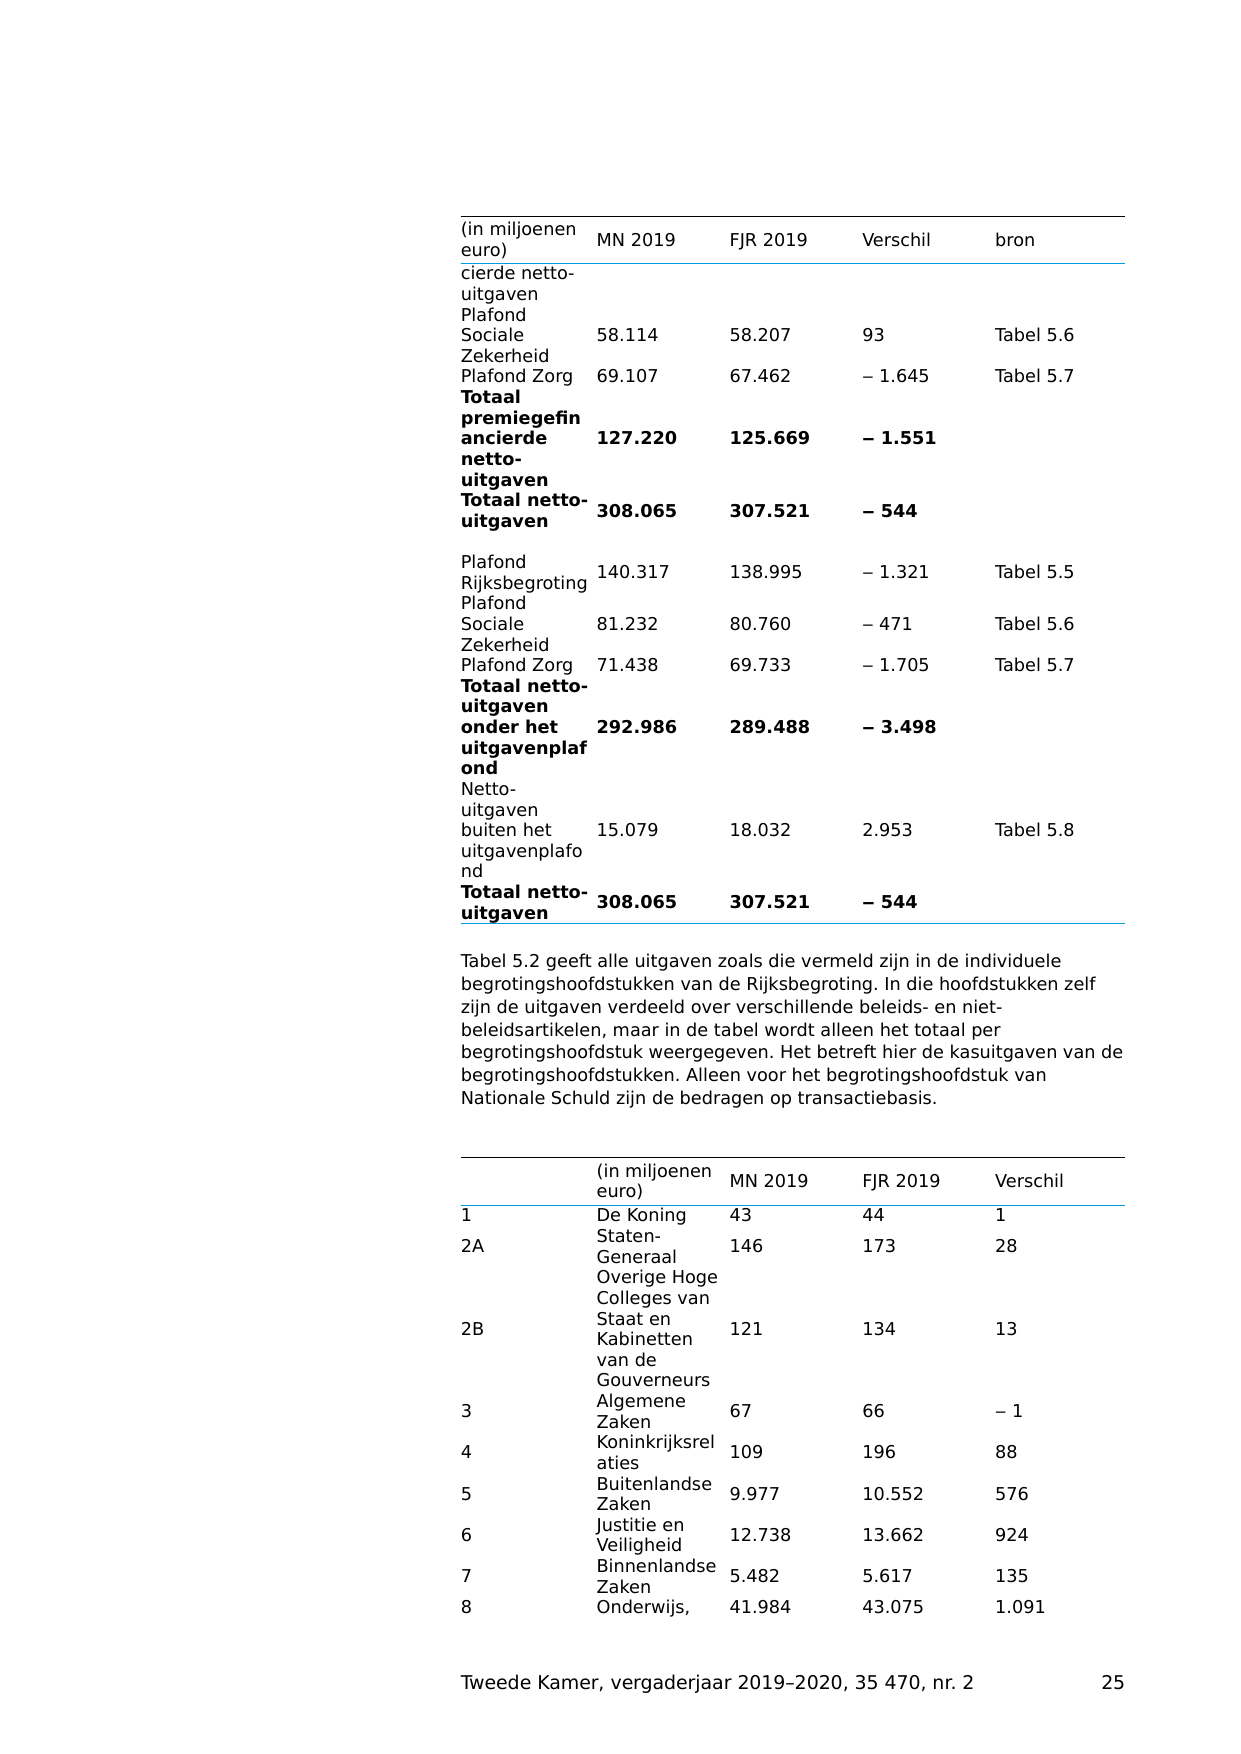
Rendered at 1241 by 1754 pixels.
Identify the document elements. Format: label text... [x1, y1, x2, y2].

table_cell 134 [859, 1267, 992, 1391]
table_cell Totaal netto-uitgaven [461, 490, 593, 531]
table_cell [859, 531, 992, 552]
table_cell Plafond Sociale Zekerheid [461, 593, 593, 655]
table_cell 43 [726, 1206, 859, 1226]
table_cell 308.065 [594, 490, 726, 531]
table_cell 80.760 [726, 593, 859, 655]
table_cell Tabel 5.7 [992, 655, 1125, 676]
table_cell Onderwijs, [594, 1597, 726, 1618]
table_cell 58.207 [726, 305, 859, 366]
table_cell 2.953 [859, 779, 992, 882]
table_cell 69.733 [726, 655, 859, 676]
table_cell ‒ 544 [859, 490, 992, 531]
table_cell 7 [461, 1556, 593, 1597]
table_cell [594, 264, 726, 304]
table_cell MN 2019 [594, 217, 726, 263]
table_header Tabel 5.2 Uitgaven begrotingen [461, 1132, 1125, 1157]
table_cell 10.552 [859, 1474, 992, 1515]
table_cell 58.114 [594, 305, 726, 366]
table_cell ‒ 3.498 [859, 676, 992, 779]
table_cell 71.438 [594, 655, 726, 676]
table_cell 44 [859, 1206, 992, 1226]
table_cell [992, 264, 1125, 304]
table_cell 81.232 [594, 593, 726, 655]
table_cell Plafond Sociale Zekerheid [461, 305, 593, 366]
table_cell Totaal netto-uitgaven onder het uitgavenplafond [461, 676, 593, 779]
table_cell 307.521 [726, 882, 859, 923]
table_cell 67 [726, 1391, 859, 1432]
table_cell Totaal netto-uitgaven [461, 882, 593, 923]
table_cell (in miljoenen euro) [461, 217, 593, 263]
table_cell 5.482 [726, 1556, 859, 1597]
table_cell 43.075 [859, 1597, 992, 1618]
table_cell 88 [992, 1432, 1125, 1473]
table_cell 18.032 [726, 779, 859, 882]
table_cell Verschil [859, 217, 992, 263]
table_cell 289.488 [726, 676, 859, 779]
table_cell Tabel 5.6 [992, 593, 1125, 655]
table_cell 13 [992, 1267, 1125, 1391]
table_cell 3 [461, 1391, 593, 1432]
table_cell 5.617 [859, 1556, 992, 1597]
table_cell MN 2019 [726, 1158, 859, 1205]
table_cell Plafond Zorg [461, 655, 593, 676]
table_cell 2A [461, 1226, 593, 1267]
table_header Tabel 5.1 Netto-uitgaven naar type en plafond [461, 191, 1125, 216]
table_cell 66 [859, 1391, 992, 1432]
table_cell Buitenlandse Zaken [594, 1474, 726, 1515]
table_cell 15.079 [594, 779, 726, 882]
table_cell [992, 882, 1125, 923]
table_cell [992, 387, 1125, 490]
table_cell (in miljoenen euro) [594, 1158, 726, 1205]
table_cell 5 [461, 1474, 593, 1515]
table_cell FJR 2019 [859, 1158, 992, 1205]
table_cell 2B [461, 1267, 593, 1391]
table_cell 308.065 [594, 882, 726, 923]
table_cell ‒ 1 [992, 1391, 1125, 1432]
table_cell De Koning [594, 1206, 726, 1226]
table_cell [992, 490, 1125, 531]
table_cell [726, 264, 859, 304]
table_cell 6 [461, 1515, 593, 1556]
table_cell 121 [726, 1267, 859, 1391]
table_cell 28 [992, 1226, 1125, 1267]
table_cell 292.986 [594, 676, 726, 779]
table_cell Verschil [992, 1158, 1125, 1205]
table_cell 9.977 [726, 1474, 859, 1515]
table_cell [859, 264, 992, 304]
table_cell ‒ 1.551 [859, 387, 992, 490]
table_cell Plafond Zorg [461, 366, 593, 387]
table_cell 146 [726, 1226, 859, 1267]
table_cell 924 [992, 1515, 1125, 1556]
table_cell [461, 531, 593, 552]
table_cell ‒ 544 [859, 882, 992, 923]
table_cell Tabel 5.5 [992, 552, 1125, 593]
table_cell bron [992, 217, 1125, 263]
table_cell 1 [992, 1206, 1125, 1226]
table_cell Tabel 5.8 [992, 779, 1125, 882]
table_cell Netto-uitgaven buiten het uitgavenplafond [461, 779, 593, 882]
table_cell ‒ 1.705 [859, 655, 992, 676]
table_cell 135 [992, 1556, 1125, 1597]
table_cell 93 [859, 305, 992, 366]
table_cell Justitie en Veiligheid [594, 1515, 726, 1556]
table_cell FJR 2019 [726, 217, 859, 263]
table_cell ‒ 1.321 [859, 552, 992, 593]
table_cell [594, 531, 726, 552]
table_cell ‒ 471 [859, 593, 992, 655]
table_cell 69.107 [594, 366, 726, 387]
table_cell [992, 676, 1125, 779]
table_cell 140.317 [594, 552, 726, 593]
table_cell 12.738 [726, 1515, 859, 1556]
table_cell 576 [992, 1474, 1125, 1515]
table_cell Plafond Rijksbegroting [461, 552, 593, 593]
table_cell 109 [726, 1432, 859, 1473]
table_cell 41.984 [726, 1597, 859, 1618]
table_cell 8 [461, 1597, 593, 1618]
table_cell ‒ 1.645 [859, 366, 992, 387]
table_cell Overige Hoge Colleges van Staat en Kabinetten van de Gouverneurs [594, 1267, 726, 1391]
table_cell Algemene Zaken [594, 1391, 726, 1432]
table_cell 173 [859, 1226, 992, 1267]
table_cell 125.669 [726, 387, 859, 490]
table_cell 138.995 [726, 552, 859, 593]
table_cell 67.462 [726, 366, 859, 387]
table_cell Totaal premiegefinancierde netto-uitgaven [461, 387, 593, 490]
table_cell 127.220 [594, 387, 726, 490]
table_cell Tabel 5.7 [992, 366, 1125, 387]
table_cell Tabel 5.6 [992, 305, 1125, 366]
table_cell Binnenlandse Zaken [594, 1556, 726, 1597]
table_cell 1 [461, 1206, 593, 1226]
table_cell Koninkrijksrelaties [594, 1432, 726, 1473]
table_cell 307.521 [726, 490, 859, 531]
table_cell Staten-Generaal [594, 1226, 726, 1267]
table_cell [726, 531, 859, 552]
table_cell cierde netto-uitgaven [461, 264, 593, 304]
table_cell [461, 1158, 593, 1205]
table_cell [992, 531, 1125, 552]
text Tabel 5.2 geeft alle uitgaven zoals die vermeld zijn in de individuele begrotingshoofdstukken van de Rijksbegroting. In die hoofdstukken zelf zijn de uitgaven verdeeld over verschillende beleids- en niet-beleidsartikelen, maar in de tabel wordt alleen het totaal per begrotingshoofdstuk weergegeven. Het betreft hier de kasuitgaven van de begrotingshoofdstukken. Alleen voor het begrotingshoofdstuk van Nationale Schuld zijn de bedragen op transactiebasis. [461, 949, 1125, 1109]
table_cell 13.662 [859, 1515, 992, 1556]
table_cell 4 [461, 1432, 593, 1473]
table_cell 196 [859, 1432, 992, 1473]
table_cell 1.091 [992, 1597, 1125, 1618]
